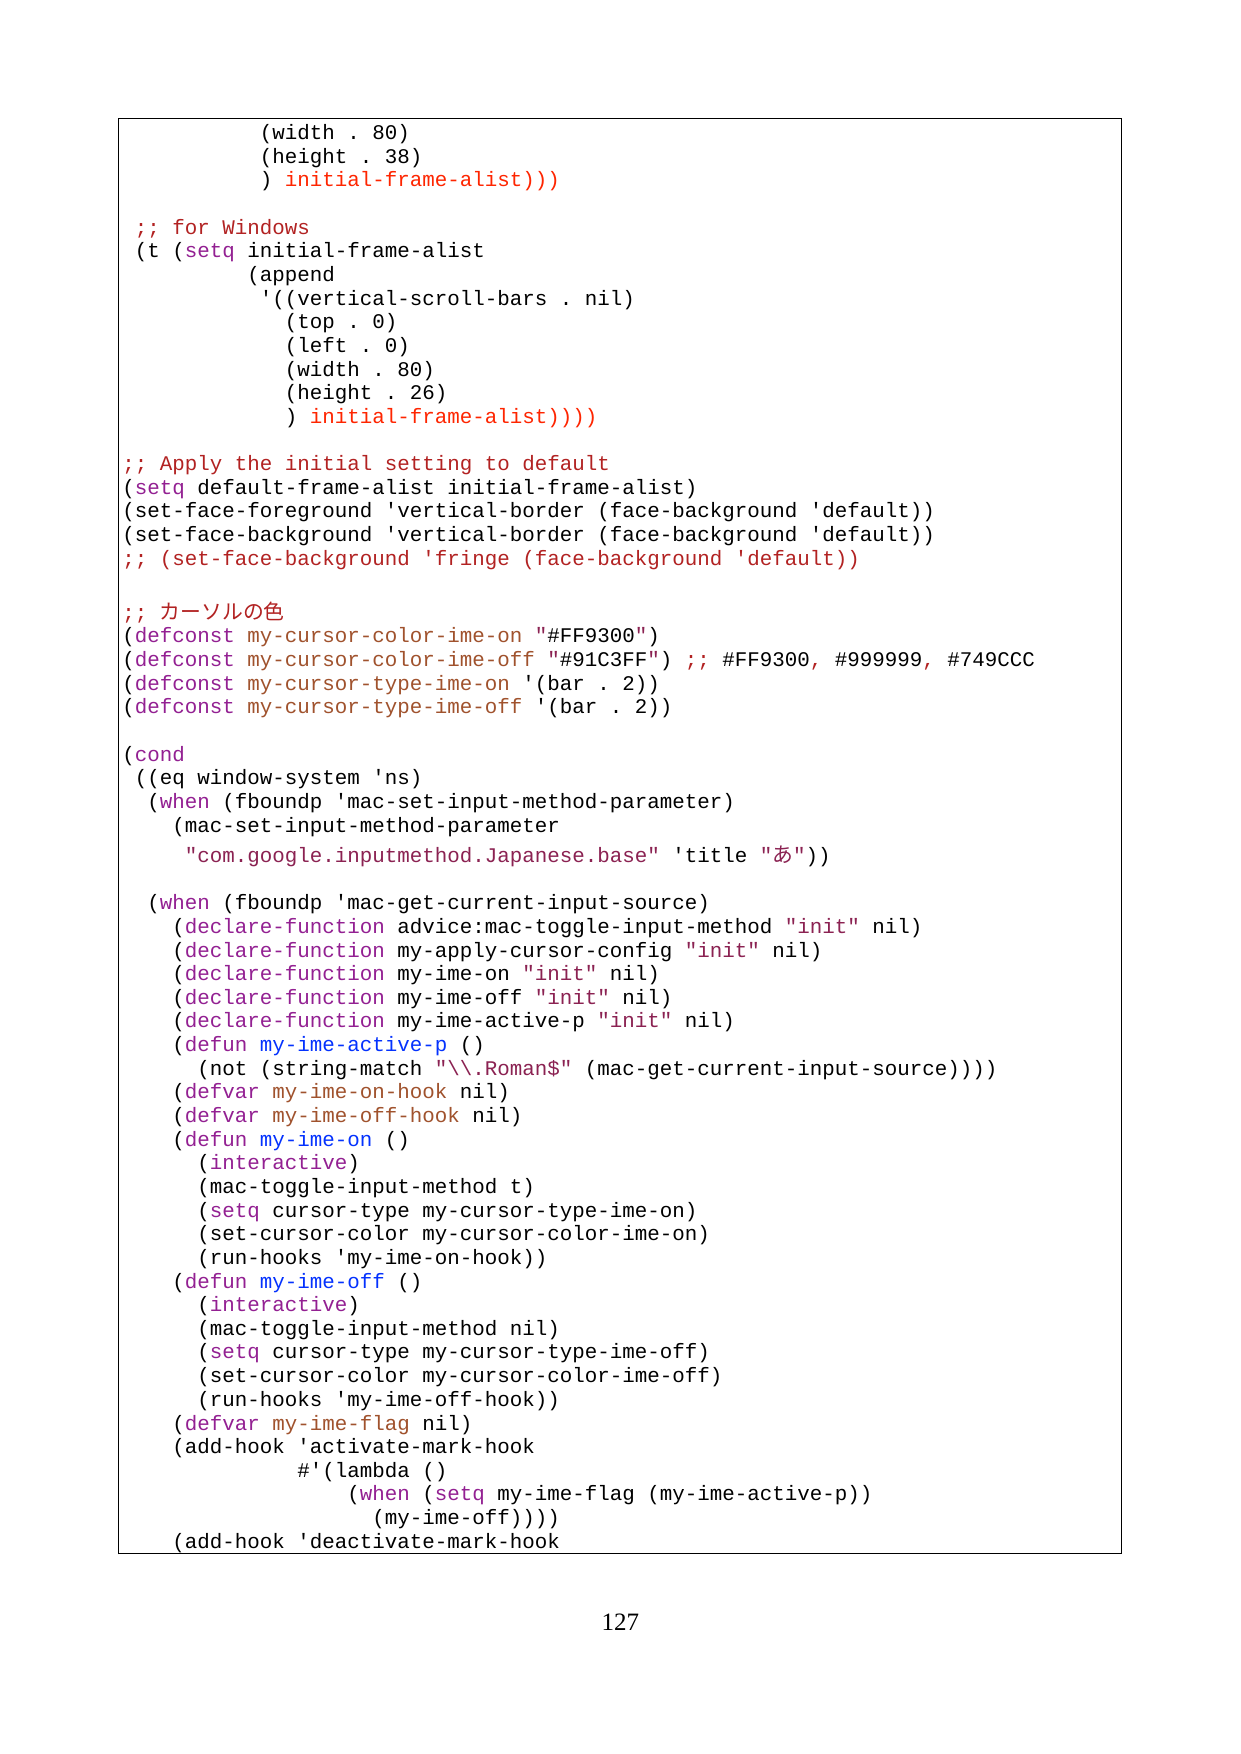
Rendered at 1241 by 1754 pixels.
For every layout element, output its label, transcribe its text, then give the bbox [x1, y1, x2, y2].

text (defconst my-cursor-type-ime-on '(bar . 2)) [119, 669, 1121, 692]
text (defvar my-ime-off-hook nil) [119, 1101, 1121, 1125]
text ((eq window-system 'ns) [119, 763, 1121, 787]
text (append [119, 260, 1121, 284]
text ) initial-frame-alist)))) [119, 402, 1121, 426]
text (interactive) [119, 1290, 1121, 1314]
text (cond [119, 740, 1121, 763]
text ;; カーソルの色 [119, 591, 1121, 621]
text (add-hook 'activate-mark-hook [119, 1432, 1121, 1456]
text '((vertical-scroll-bars . nil) [119, 284, 1121, 307]
text (height . 26) [119, 378, 1121, 402]
text (set-face-foreground 'vertical-border (face-background 'default)) [119, 496, 1121, 520]
text "com.google.inputmethod.Japanese.base" 'title "あ")) [119, 834, 1121, 865]
text (setq default-frame-alist initial-frame-alist) [119, 473, 1121, 496]
text (add-hook 'deactivate-mark-hook [119, 1527, 1121, 1553]
text (defconst my-cursor-color-ime-on "#FF9300") [119, 621, 1121, 645]
text (width . 80) [119, 354, 1121, 378]
text (t (setq initial-frame-alist [119, 236, 1121, 260]
text (when (fboundp 'mac-set-input-method-parameter) [119, 787, 1121, 811]
text (defvar my-ime-on-hook nil) [119, 1077, 1121, 1101]
text (when (fboundp 'mac-get-current-input-source) [119, 888, 1121, 912]
text (interactive) [119, 1148, 1121, 1172]
text (defun my-ime-on () [119, 1125, 1121, 1148]
text ;; (set-face-background 'fringe (face-background 'default)) [119, 544, 1121, 567]
text (setq cursor-type my-cursor-type-ime-off) [119, 1338, 1121, 1361]
text #'(lambda () [119, 1456, 1121, 1479]
text (declare-function advice:mac-toggle-input-method "init" nil) [119, 912, 1121, 936]
text (left . 0) [119, 331, 1121, 354]
text ;; Apply the initial setting to default [119, 449, 1121, 473]
text (set-face-background 'vertical-border (face-background 'default)) [119, 520, 1121, 544]
text (declare-function my-ime-off "init" nil) [119, 983, 1121, 1007]
text (declare-function my-ime-on "init" nil) [119, 959, 1121, 983]
text (width . 80) [119, 119, 1121, 142]
text (defconst my-cursor-color-ime-off "#91C3FF") ;; #FF9300, #999999, #749CCC [119, 645, 1121, 669]
text (defvar my-ime-flag nil) [119, 1408, 1121, 1432]
text (declare-function my-apply-cursor-config "init" nil) [119, 936, 1121, 959]
text (set-cursor-color my-cursor-color-ime-on) [119, 1219, 1121, 1243]
text ) initial-frame-alist))) [119, 165, 1121, 189]
text ;; for Windows [119, 213, 1121, 236]
text (run-hooks 'my-ime-off-hook)) [119, 1385, 1121, 1408]
text (defun my-ime-off () [119, 1267, 1121, 1290]
text (not (string-match "\\.Roman$" (mac-get-current-input-source)))) [119, 1054, 1121, 1077]
text (declare-function my-ime-active-p "init" nil) [119, 1007, 1121, 1030]
text (mac-toggle-input-method t) [119, 1172, 1121, 1196]
text (setq cursor-type my-cursor-type-ime-on) [119, 1196, 1121, 1219]
text (mac-toggle-input-method nil) [119, 1314, 1121, 1338]
text (defconst my-cursor-type-ime-off '(bar . 2)) [119, 692, 1121, 716]
text (top . 0) [119, 307, 1121, 331]
text (run-hooks 'my-ime-on-hook)) [119, 1243, 1121, 1267]
text (set-cursor-color my-cursor-color-ime-off) [119, 1361, 1121, 1385]
text (mac-set-input-method-parameter [119, 811, 1121, 834]
text (defun my-ime-active-p () [119, 1030, 1121, 1054]
text (my-ime-off)))) [119, 1503, 1121, 1527]
text (when (setq my-ime-flag (my-ime-active-p)) [119, 1479, 1121, 1503]
text (height . 38) [119, 142, 1121, 165]
